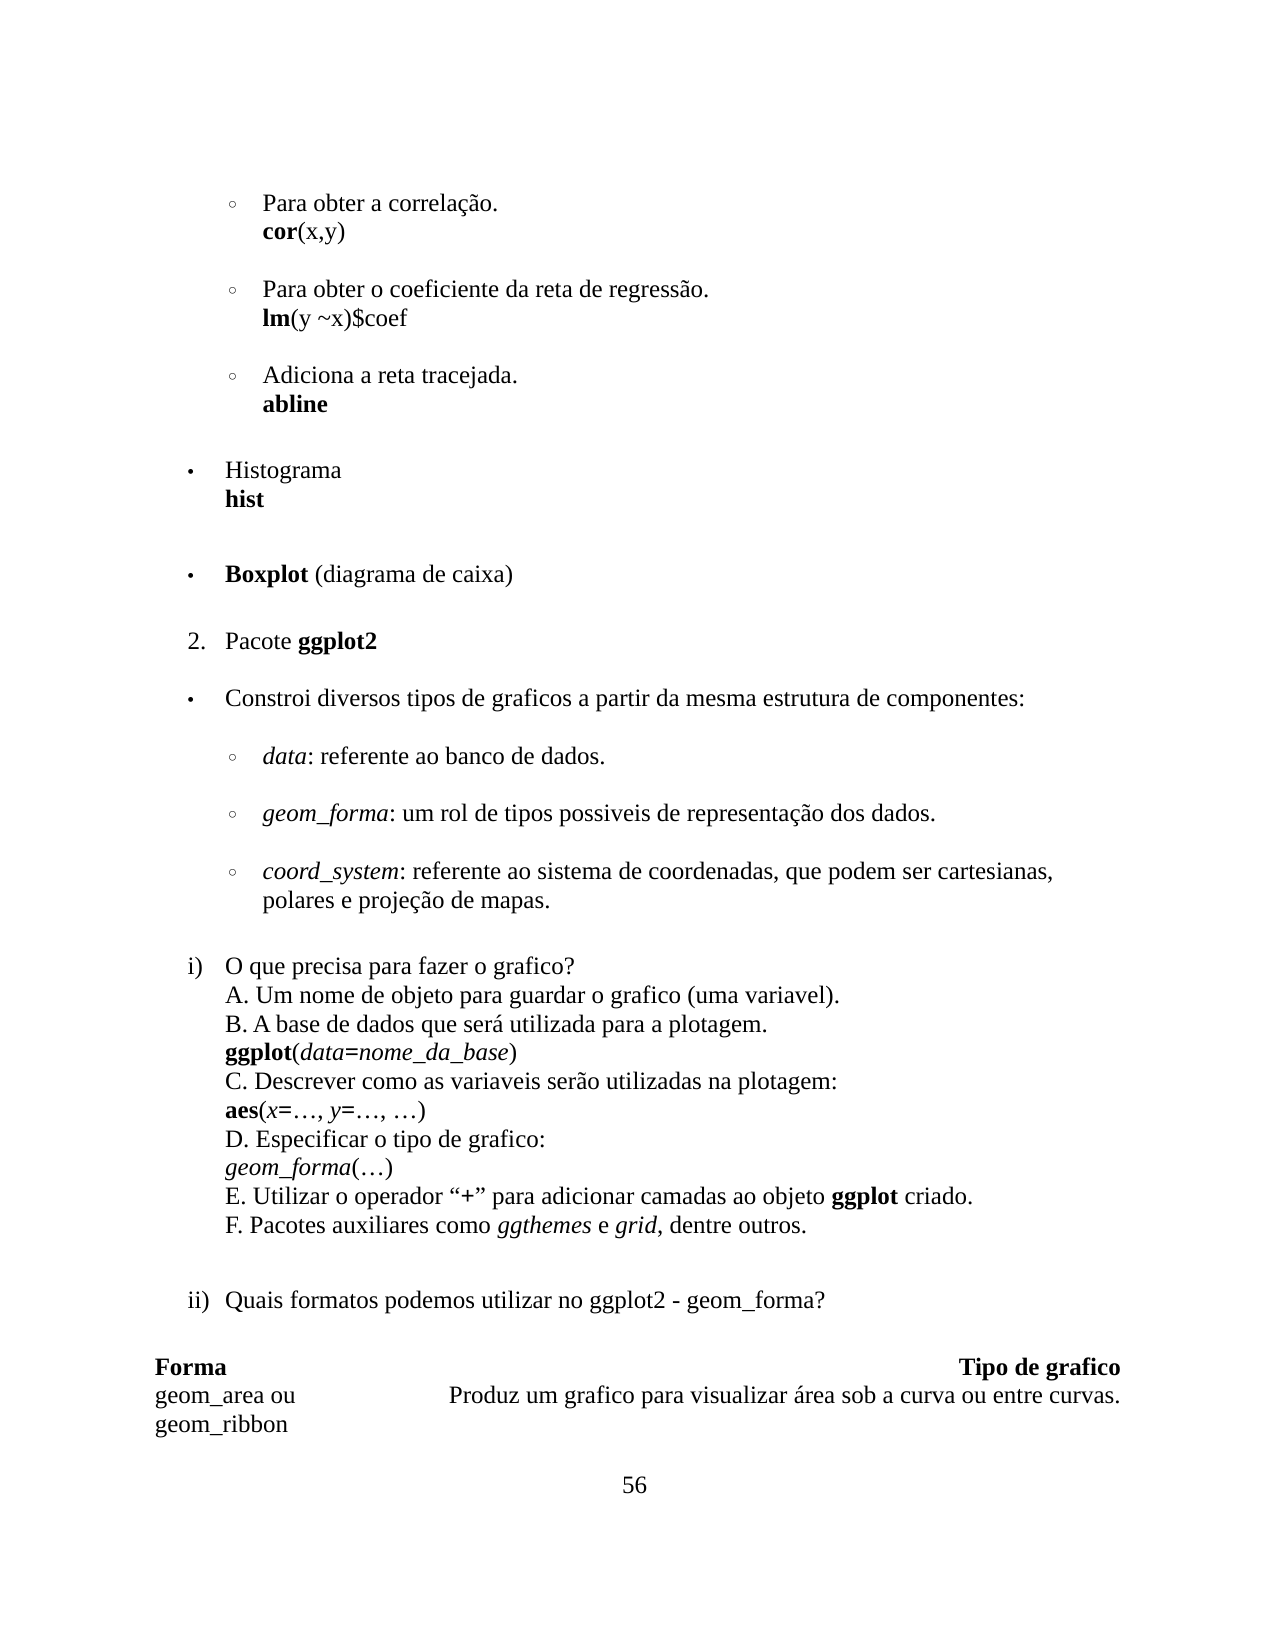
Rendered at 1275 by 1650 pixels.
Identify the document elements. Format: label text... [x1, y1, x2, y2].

list Para obter o coeficiente da reta de regressão. lm(y ~x)$coef [225, 274, 1125, 360]
list Pacote ggplot2 [187, 626, 1125, 683]
list data: referente ao banco de dados. [225, 741, 1125, 798]
list Adiciona a reta tracejada. abline [225, 360, 1125, 446]
table_header Tipo de grafico [382, 1352, 1125, 1381]
list O que precisa para fazer o grafico? A. Um nome de objeto para guardar o grafico (uma variavel). B. A base de dados que será utilizada para a plotagem. ggplot(data=nome_da_base) C. Descrever como as variaveis serão utilizadas na plotagem: aes(x=…, y=…, …) D. Especificar o tipo de grafico: geom_forma(…) E. Utilizar o operador “+” para adicionar camadas ao objeto ggplot criado. F. Pacotes auxiliares como ggthemes e grid, dentre outros. [187, 951, 1125, 1267]
list Boxplot (diagrama de caixa) [187, 559, 1125, 617]
list Para obter a correlação. cor(x,y) [225, 188, 1125, 274]
list Quais formatos podemos utilizar no ggplot2 - geom_forma? [187, 1285, 1125, 1343]
list [187, 150, 1125, 179]
table_header Forma [150, 1352, 382, 1381]
list geom_forma: um rol de tipos possiveis de representação dos dados. [225, 798, 1125, 856]
list Histograma hist [187, 455, 1125, 542]
list Constroi diversos tipos de graficos a partir da mesma estrutura de componentes: [187, 683, 1125, 741]
table_cell geom_area ou geom_ribbon [150, 1381, 382, 1438]
list coord_system: referente ao sistema de coordenadas, que podem ser cartesianas, polares e projeção de mapas. [225, 856, 1125, 942]
table_cell Produz um grafico para visualizar área sob a curva ou entre curvas. [382, 1381, 1125, 1438]
